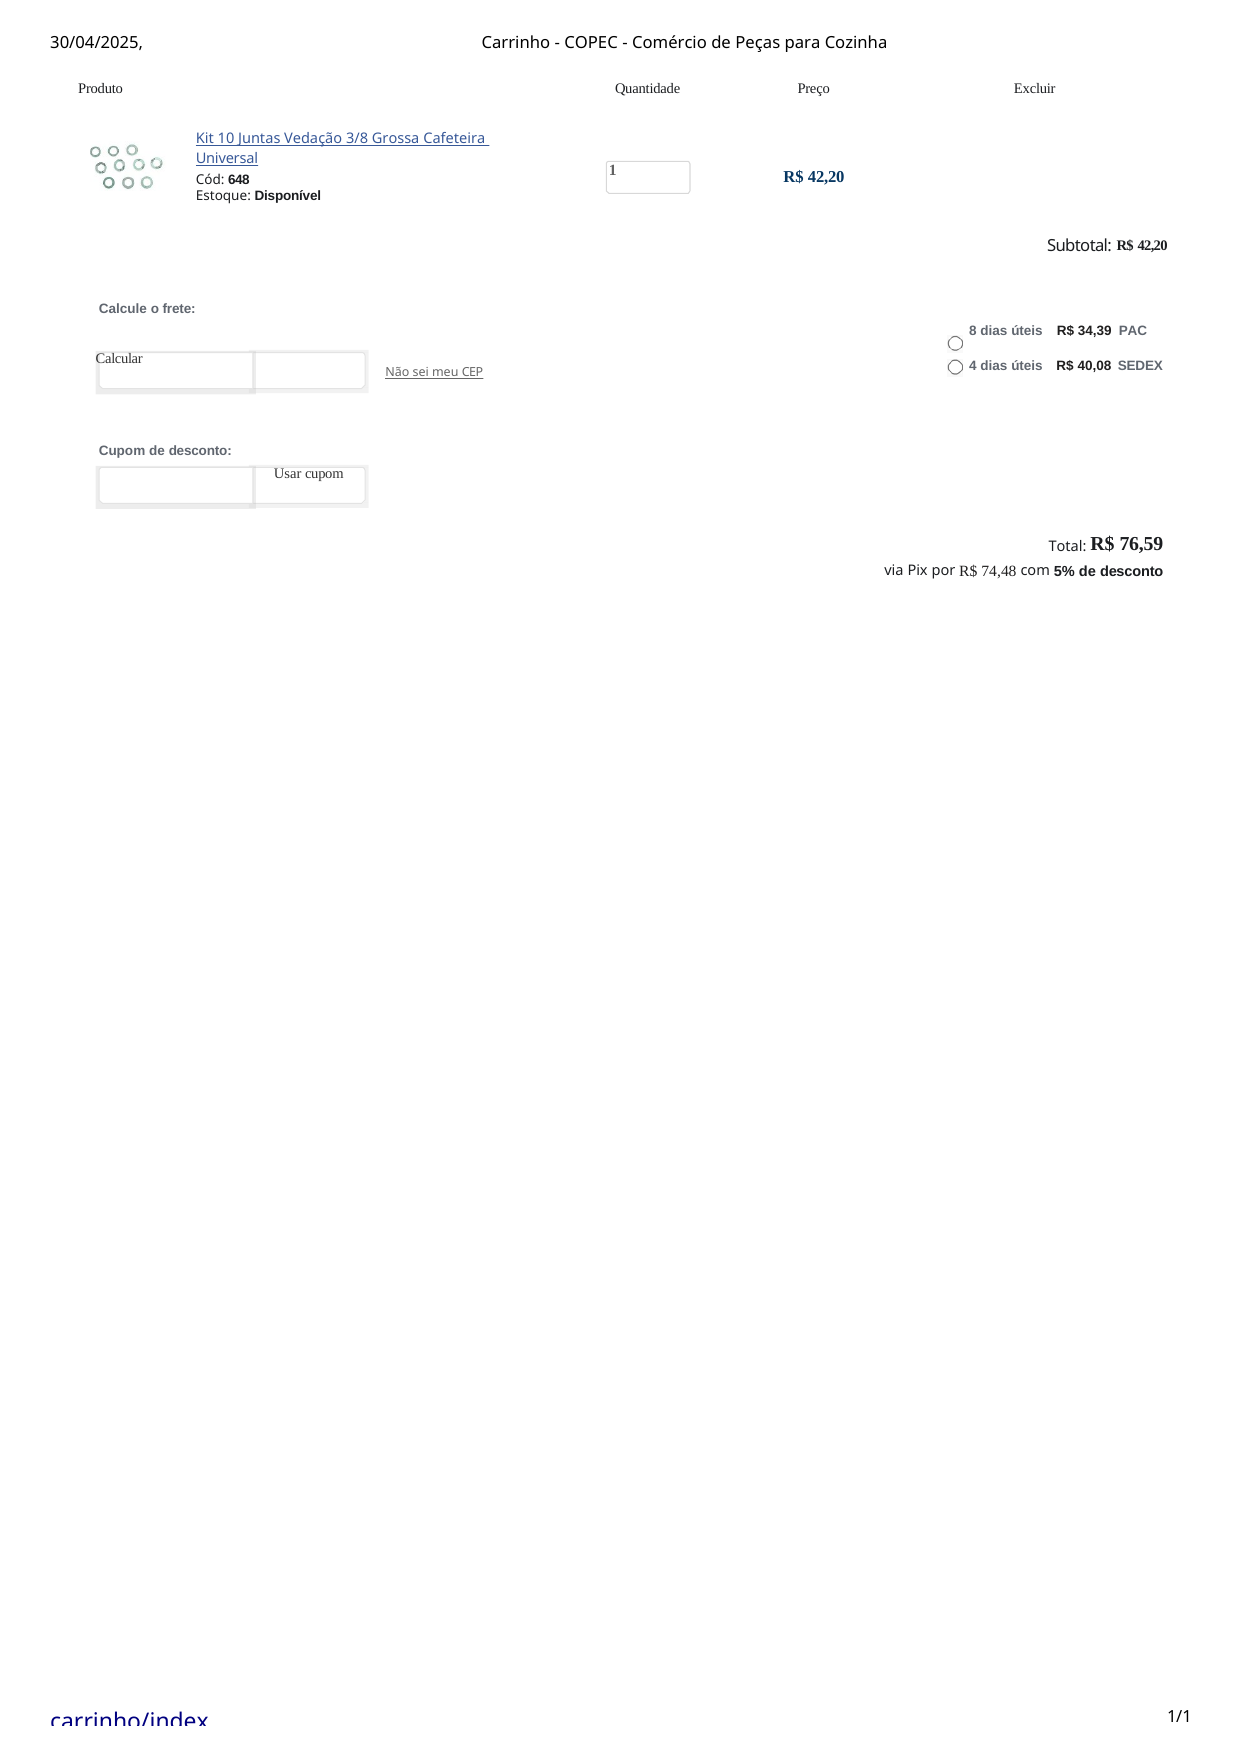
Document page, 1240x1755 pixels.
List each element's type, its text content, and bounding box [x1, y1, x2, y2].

text Subtotal: R$ 42,20 [1047, 234, 1195, 257]
text Produto Quantidade Preço Excluir [78, 80, 1195, 97]
text via Pix por R$ 74,48 com 5% de desconto [59, 559, 1163, 581]
text Kit 10 Juntas Vedação 3/8 Grossa Cafeteira Universal [196, 128, 545, 168]
text Total: R$ 76,59 [59, 532, 1163, 556]
text Cupom de desconto: [98, 443, 1195, 458]
text 4 dias úteis R$ 40,08 SEDEX [969, 358, 1195, 373]
text R$ 42,20 [783, 167, 849, 186]
text Não sei meu CEP [385, 363, 488, 380]
text Cód: 648 [196, 172, 545, 187]
text 8 dias úteis R$ 34,39 PAC [947, 316, 1195, 352]
text Calcule o frete: [98, 301, 199, 317]
text Estoque: Disponível [196, 187, 545, 203]
